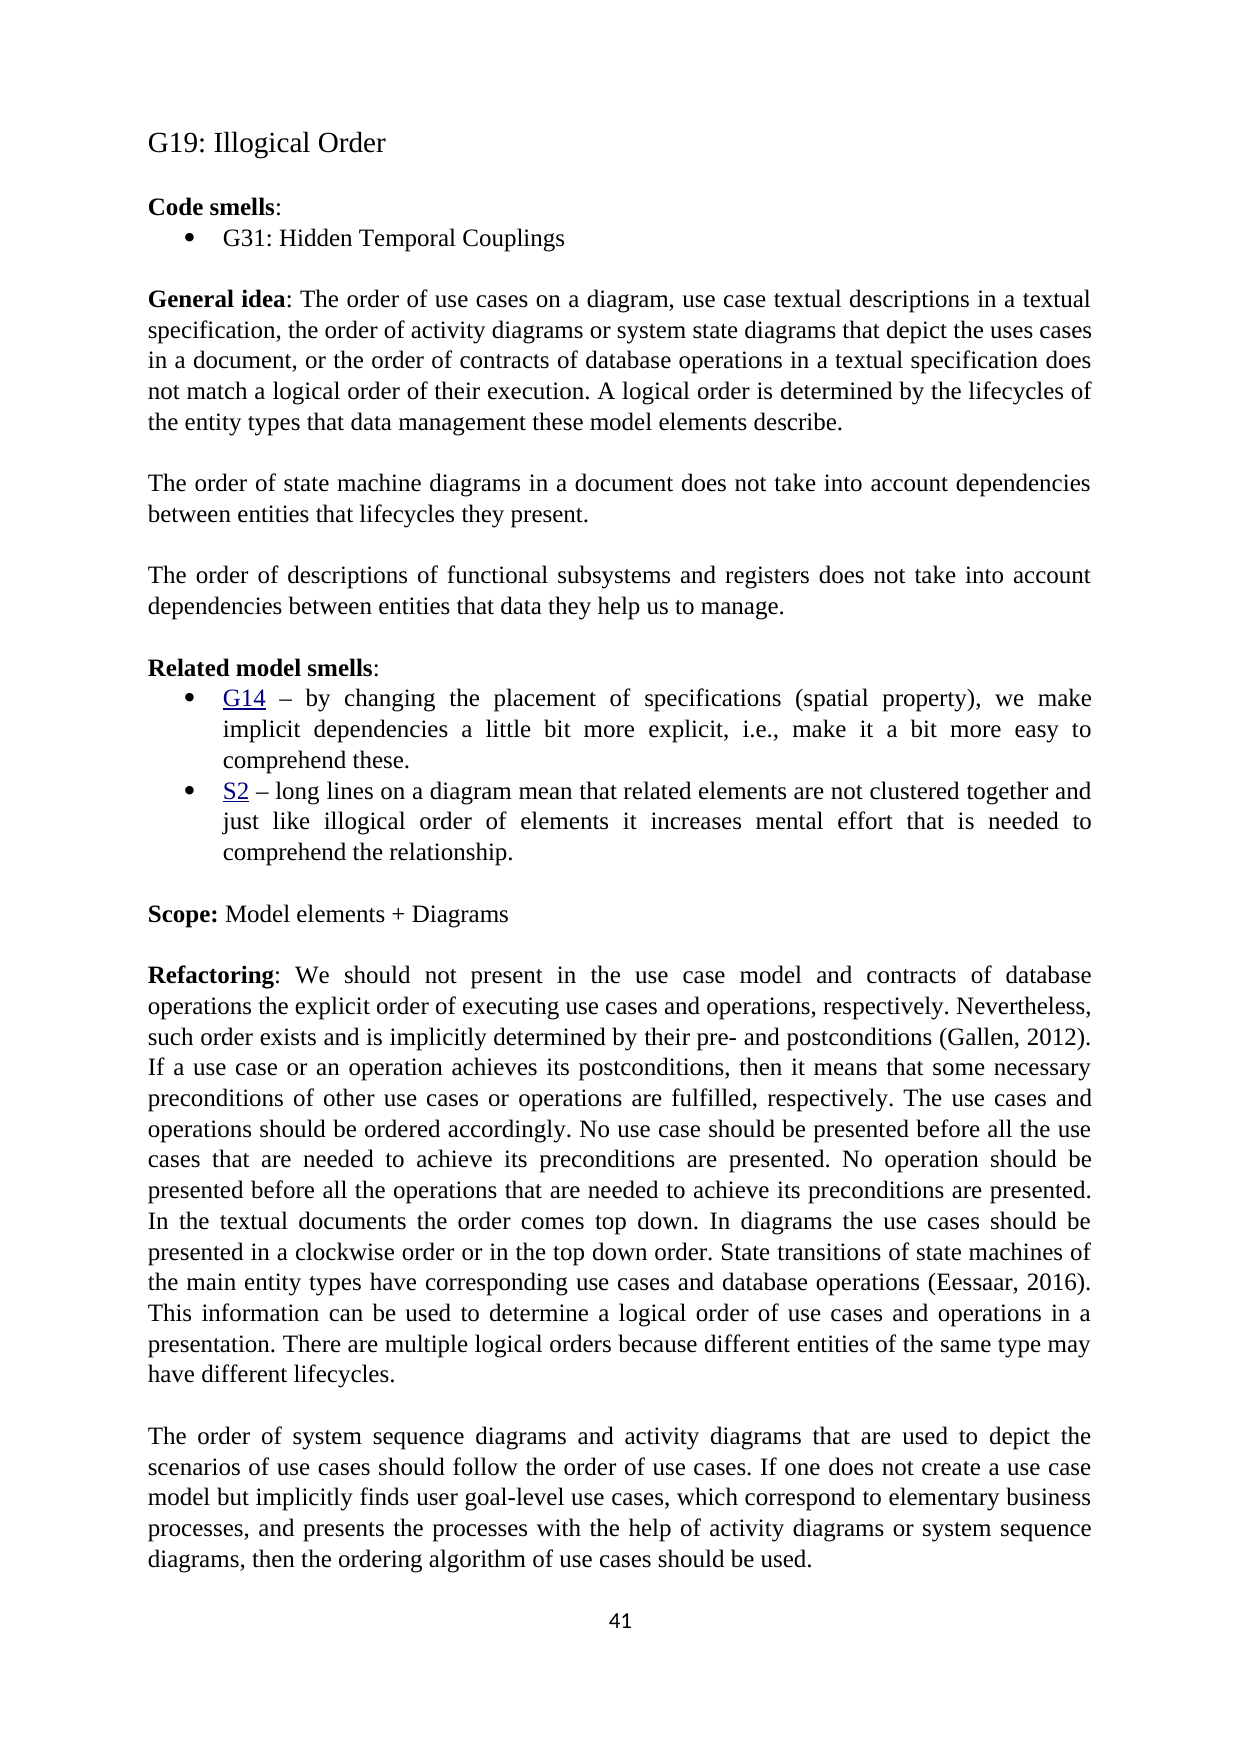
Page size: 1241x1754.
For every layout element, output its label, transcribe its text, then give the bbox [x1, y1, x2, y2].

text The order of descriptions of functional subsystems and registers does not take into account dependencies between entities that data they help us to manage. [148, 561, 1093, 620]
text Scope: Model elements + Diagrams [148, 899, 1093, 927]
text General idea: The order of use cases on a diagram, use case textual descriptions in a textual specification, the order of activity diagrams or system state diagrams that depict the uses cases in a document, or the order of contracts of database operations in a textual specification does not match a logical order of their execution. A logical order is determined by the lifecycles of the entity types that data management these model elements describe. [148, 284, 1093, 436]
text The order of state machine diagrams in a document does not take into account dependencies between entities that lifecycles they present. [148, 468, 1093, 528]
list G31: Hidden Temporal Couplings [185, 223, 1093, 251]
list G14 – by changing the placement of specifications (spatial property), we make implicit dependencies a little bit more explicit, i.e., make it a bit more easy to comprehend these. [185, 683, 1093, 774]
subtitle G19: Illogical Order [148, 125, 1093, 159]
list S2 – long lines on a diagram mean that related elements are not clustered together and just like illogical order of elements it increases mental effort that is needed to comprehend the relationship. [185, 776, 1093, 866]
text Refactoring: We should not present in the use case model and contracts of database operations the explicit order of executing use cases and operations, respectively. Nevertheless, such order exists and is implicitly determined by their pre- and postconditions (Gallen, 2012). If a use case or an operation achieves its postconditions, then it means that some necessary preconditions of other use cases or operations are fulfilled, respectively. The use cases and operations should be ordered accordingly. No use case should be presented before all the use cases that are needed to achieve its preconditions are presented. No operation should be presented before all the operations that are needed to achieve its preconditions are presented. In the textual documents the order comes top down. In diagrams the use cases should be presented in a clockwise order or in the top down order. State transitions of state machines of the main entity types have corresponding use cases and database operations (Eessaar, 2016). This information can be used to determine a logical order of use cases and operations in a presentation. There are multiple logical orders because different entities of the same type may have different lifecycles. [148, 960, 1093, 1388]
text Related model smells: [148, 653, 1093, 682]
text Code smells: [148, 192, 1093, 221]
text The order of system sequence diagrams and activity diagrams that are used to depict the scenarios of use cases should follow the order of use cases. If one does not create a use case model but implicitly finds user goal-level use cases, which correspond to elementary business processes, and presents the processes with the help of activity diagrams or system sequence diagrams, then the ordering algorithm of use cases should be used. [148, 1421, 1093, 1573]
